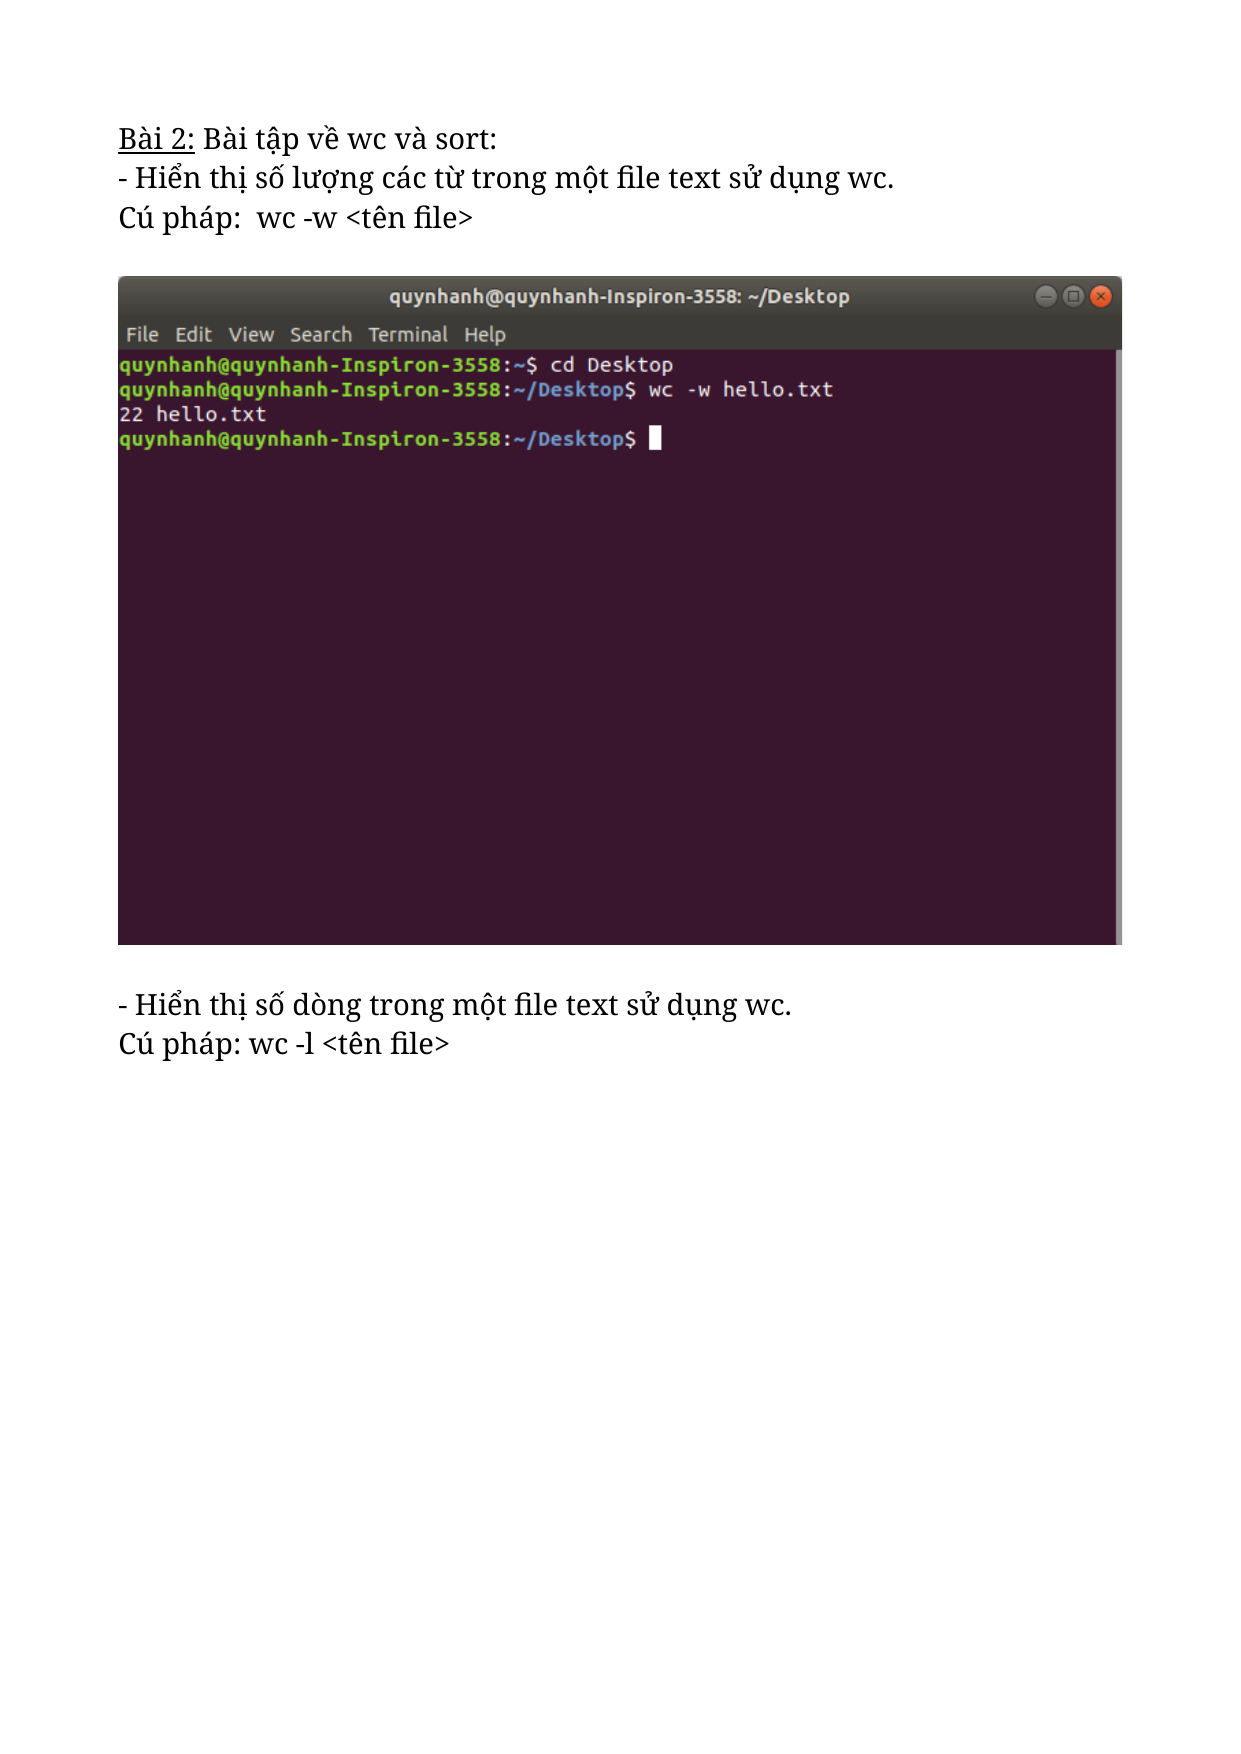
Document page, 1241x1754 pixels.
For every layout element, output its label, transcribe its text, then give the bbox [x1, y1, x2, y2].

text Bài 2: Bài tập về wc và sort: [118, 118, 1122, 158]
text - Hiển thị số dòng trong một file text sử dụng wc. [118, 984, 1122, 1024]
text Cú pháp: wc -w <tên file> [118, 197, 1122, 237]
picture [118, 276, 1123, 945]
text Cú pháp: wc -l <tên file> [118, 1024, 1122, 1063]
text - Hiển thị số lượng các từ trong một file text sử dụng wc. [118, 158, 1122, 197]
